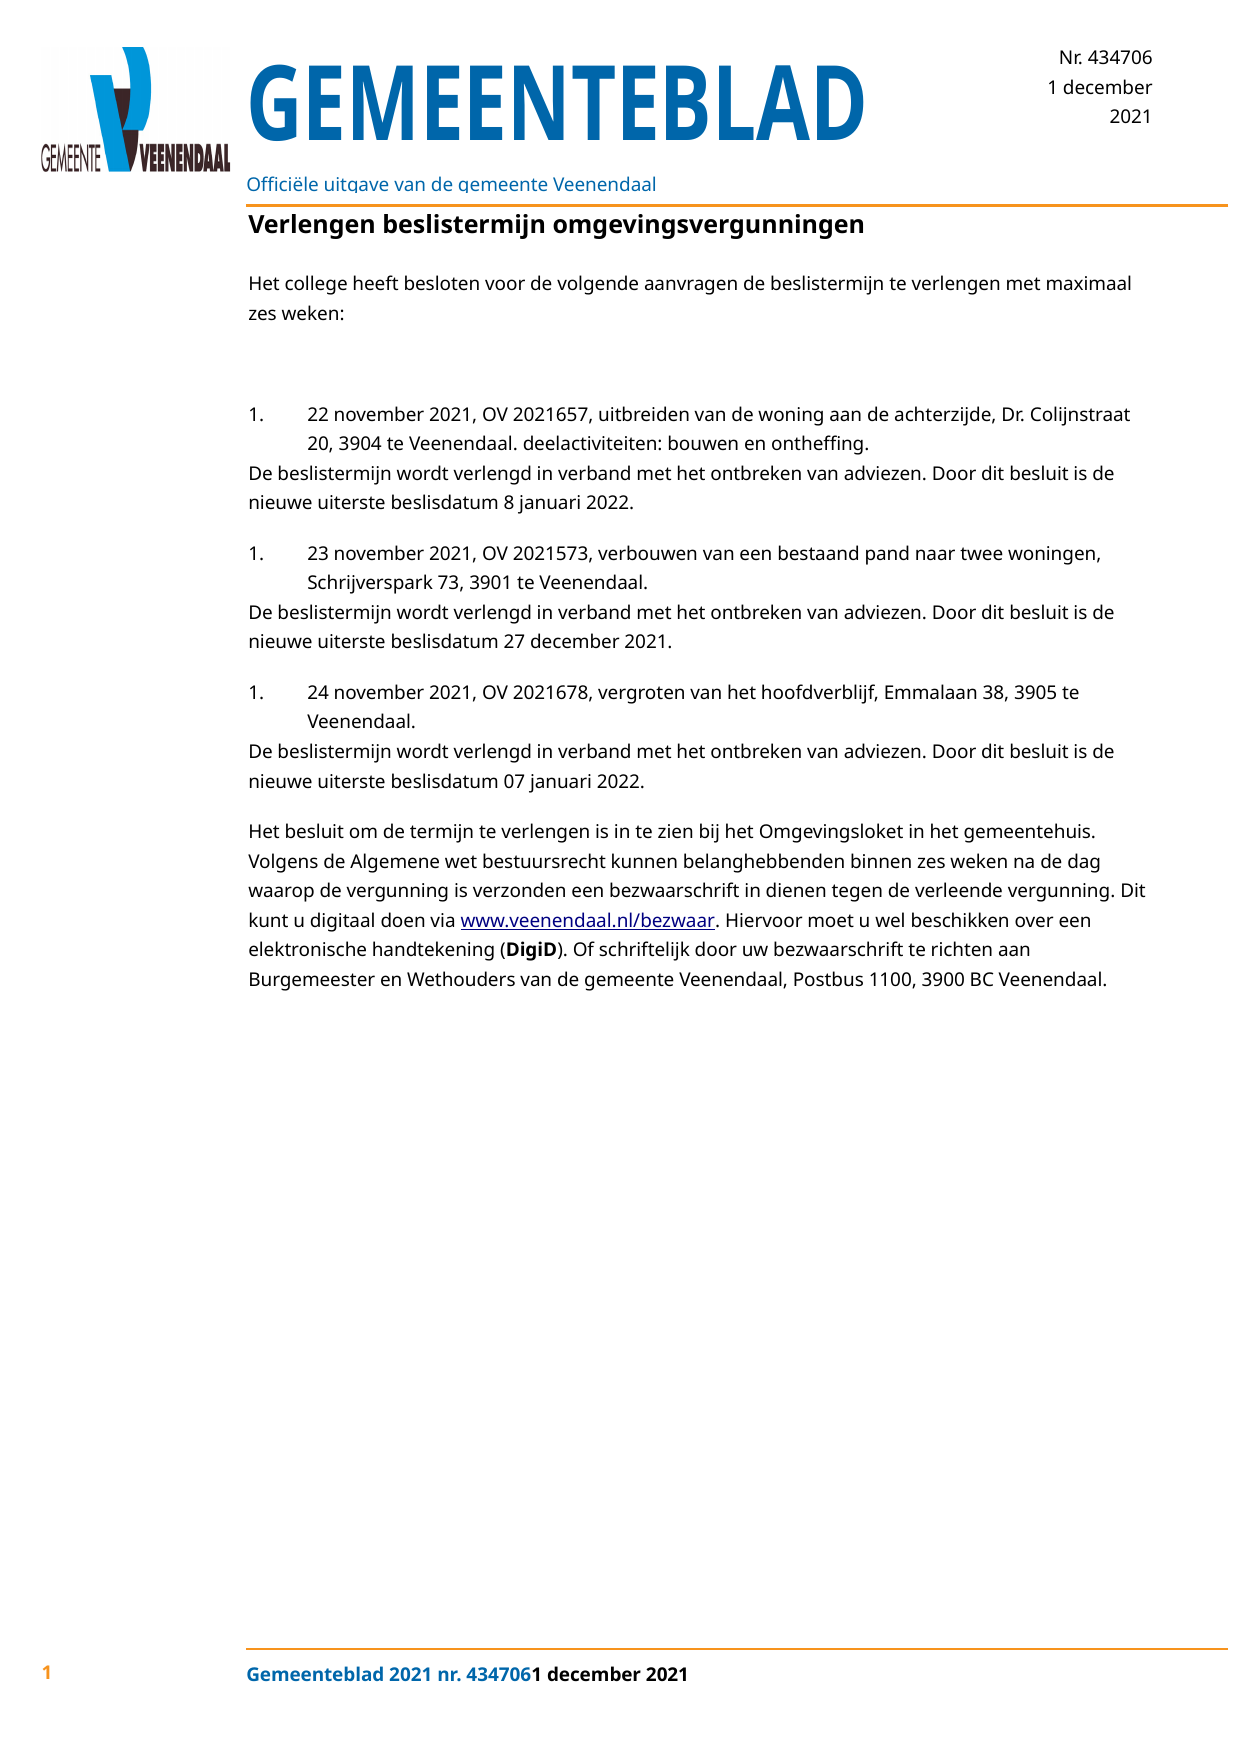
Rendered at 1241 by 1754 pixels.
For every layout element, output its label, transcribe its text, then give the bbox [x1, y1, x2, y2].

text De beslistermijn wordt verlengd in verband met het ontbreken van adviezen. Door dit besluit is de nieuwe uiterste beslisdatum 27 december 2021. [248, 599, 1152, 654]
text De beslistermijn wordt verlengd in verband met het ontbreken van adviezen. Door dit besluit is de nieuwe uiterste beslisdatum 8 januari 2022. [248, 460, 1152, 515]
text Het besluit om de termijn te verlengen is in te zien bij het Omgevingsloket in het gemeentehuis. Volgens de Algemene wet bestuursrecht kunnen belanghebbenden binnen zes weken na de dag waarop de vergunning is verzonden een bezwaarschrift in dienen tegen de verleende vergunning. Dit kunt u digitaal doen via www.veenendaal.nl/bezwaar. Hiervoor moet u wel beschikken over een elektronische handtekening (DigiD). Of schriftelijk door uw bezwaarschrift te richten aan Burgemeester en Wethouders van de gemeente Veenendaal, Postbus 1100, 3900 BC Veenendaal. [248, 818, 1152, 992]
picture [123, 47, 231, 172]
list 22 november 2021, OV 2021657, uitbreiden van de woning aan de achterzijde, Dr. Colijnstraat 20, 3904 te Veenendaal. deelactiviteiten: bouwen en ontheffing. [248, 401, 1152, 456]
list 24 november 2021, OV 2021678, vergroten van het hoofdverblijf, Emmalaan 38, 3905 te Veenendaal. [248, 679, 1152, 734]
text De beslistermijn wordt verlengd in verband met het ontbreken van adviezen. Door dit besluit is de nieuwe uiterste beslisdatum 07 januari 2022. [248, 738, 1152, 793]
list 23 november 2021, OV 2021573, verbouwen van een bestaand pand naar twee woningen, Schrijverspark 73, 3901 te Veenendaal. [248, 540, 1152, 595]
picture [41, 47, 130, 172]
text Het college heeft besloten voor de volgende aanvragen de beslistermijn te verlengen met maximaal zes weken: [248, 270, 1152, 326]
text Verlengen beslistermijn omgevingsvergunningen [248, 207, 1152, 241]
